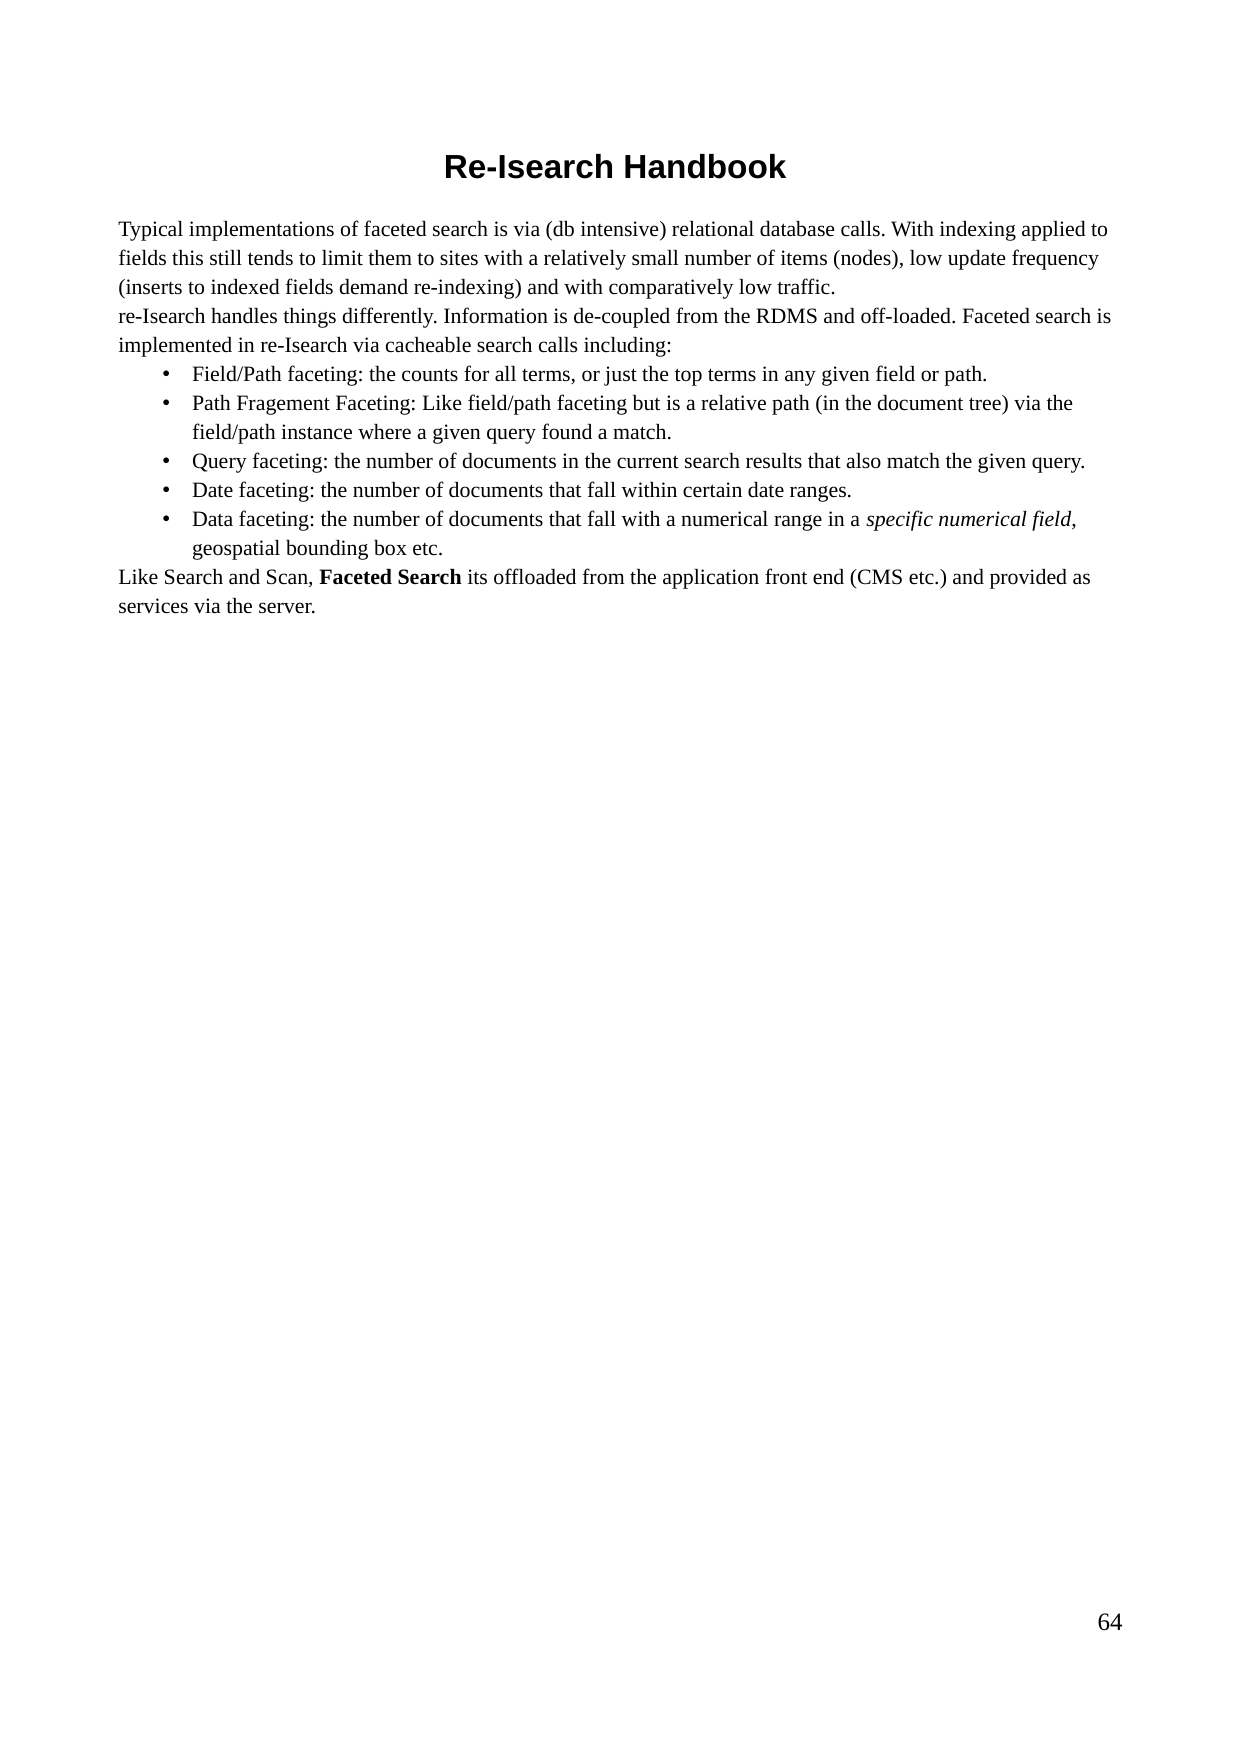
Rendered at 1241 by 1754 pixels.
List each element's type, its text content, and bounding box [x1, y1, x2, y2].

list Field/Path faceting: the counts for all terms, or just the top terms in any given field or path. [162, 361, 1122, 386]
list Data faceting: the number of documents that fall with a numerical range in a specific numerical field, geospatial bounding box etc. [162, 506, 1122, 560]
text Like Search and Scan, Faceted Search its offloaded from the application front end (CMS etc.) and provided as services via the server. [118, 564, 1122, 618]
list Path Fragement Faceting: Like field/path faceting but is a relative path (in the document tree) via the field/path instance where a given query found a match. [162, 390, 1122, 444]
list Query faceting: the number of documents in the current search results that also match the given query. [162, 448, 1122, 473]
list Date faceting: the number of documents that fall within certain date ranges. [162, 477, 1122, 502]
text Typical implementations of faceted search is via (db intensive) relational database calls. With indexing applied to fields this still tends to limit them to sites with a relatively small number of items (nodes), low update frequency (inserts to indexed fields demand re-indexing) and with comparatively low traffic. [118, 216, 1122, 299]
text re-Isearch handles things differently. Information is de-coupled from the RDMS and off-loaded. Faceted search is implemented in re-Isearch via cacheable search calls including: [118, 303, 1122, 357]
